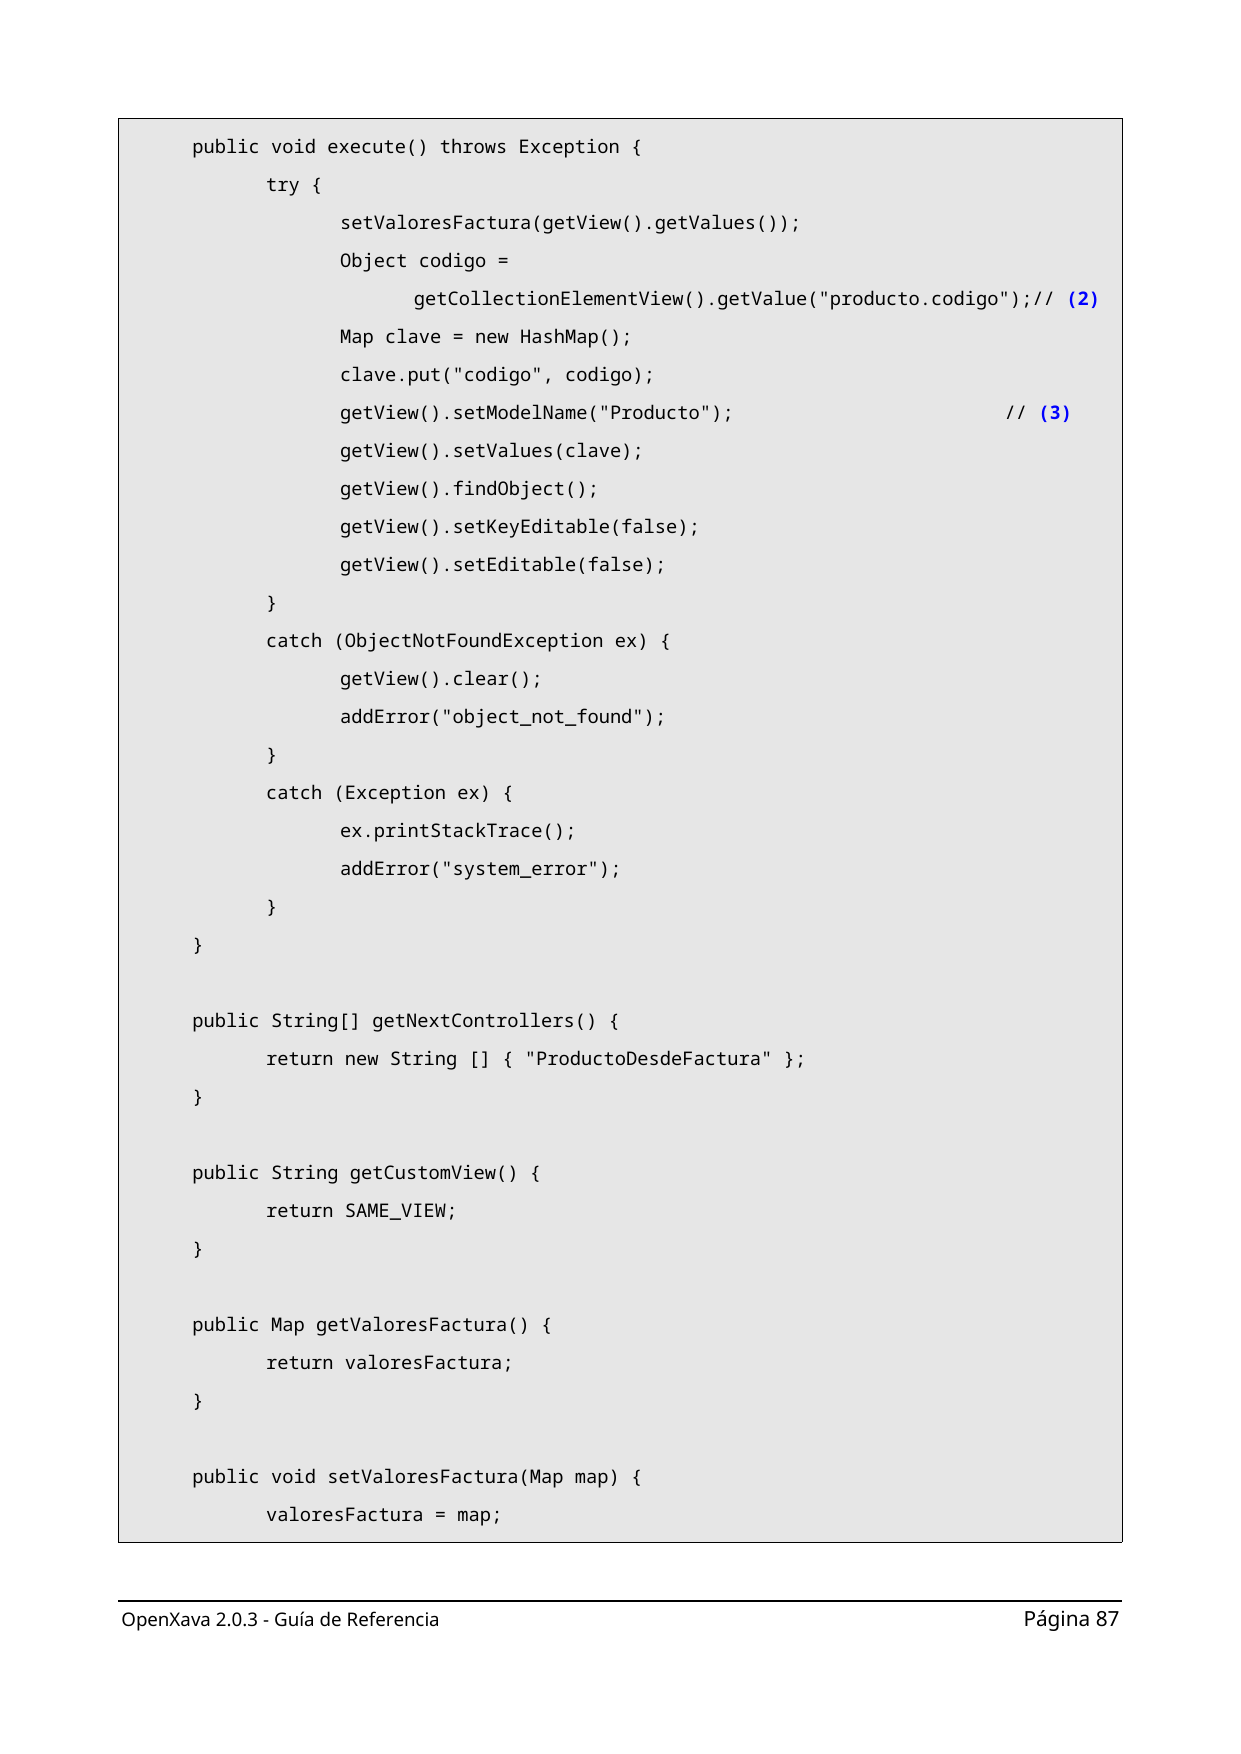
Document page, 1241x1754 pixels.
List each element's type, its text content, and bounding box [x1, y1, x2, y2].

text Map clave = new HashMap(); [119, 308, 1122, 346]
text valoresFactura = map; [119, 1487, 1122, 1542]
text return new String [] { "ProductoDesdeFactura" }; [119, 1031, 1122, 1069]
text getView().setValues(clave); [119, 422, 1122, 460]
text clave.put("codigo", codigo); [119, 346, 1122, 384]
text ex.printStackTrace(); [119, 802, 1122, 841]
text getView().setModelName("Producto"); // (3) [119, 384, 1122, 422]
text public Map getValoresFactura() { [119, 1297, 1122, 1335]
text } [119, 1069, 1122, 1107]
text catch (Exception ex) { [119, 764, 1122, 802]
text addError("system_error"); [119, 841, 1122, 878]
text Object codigo = [119, 232, 1122, 270]
text } [119, 1221, 1122, 1259]
text catch (ObjectNotFoundException ex) { [119, 612, 1122, 650]
text } [119, 574, 1122, 612]
text addError("object_not_found"); [119, 688, 1122, 726]
text public void setValoresFactura(Map map) { [119, 1449, 1122, 1487]
text public void execute() throws Exception { [119, 119, 1122, 156]
text getView().setKeyEditable(false); [119, 498, 1122, 536]
text getView().findObject(); [119, 460, 1122, 498]
text return SAME_VIEW; [119, 1183, 1122, 1221]
text getView().setEditable(false); [119, 536, 1122, 574]
text public String[] getNextControllers() { [119, 993, 1122, 1031]
text } [119, 726, 1122, 764]
text } [119, 878, 1122, 917]
text } [119, 1373, 1122, 1411]
text return valoresFactura; [119, 1335, 1122, 1373]
text getView().clear(); [119, 650, 1122, 688]
text setValoresFactura(getView().getValues()); [119, 194, 1122, 232]
text getCollectionElementView().getValue("producto.codigo");// (2) [119, 270, 1122, 308]
text try { [119, 156, 1122, 194]
text } [119, 917, 1122, 954]
text public String getCustomView() { [119, 1145, 1122, 1183]
